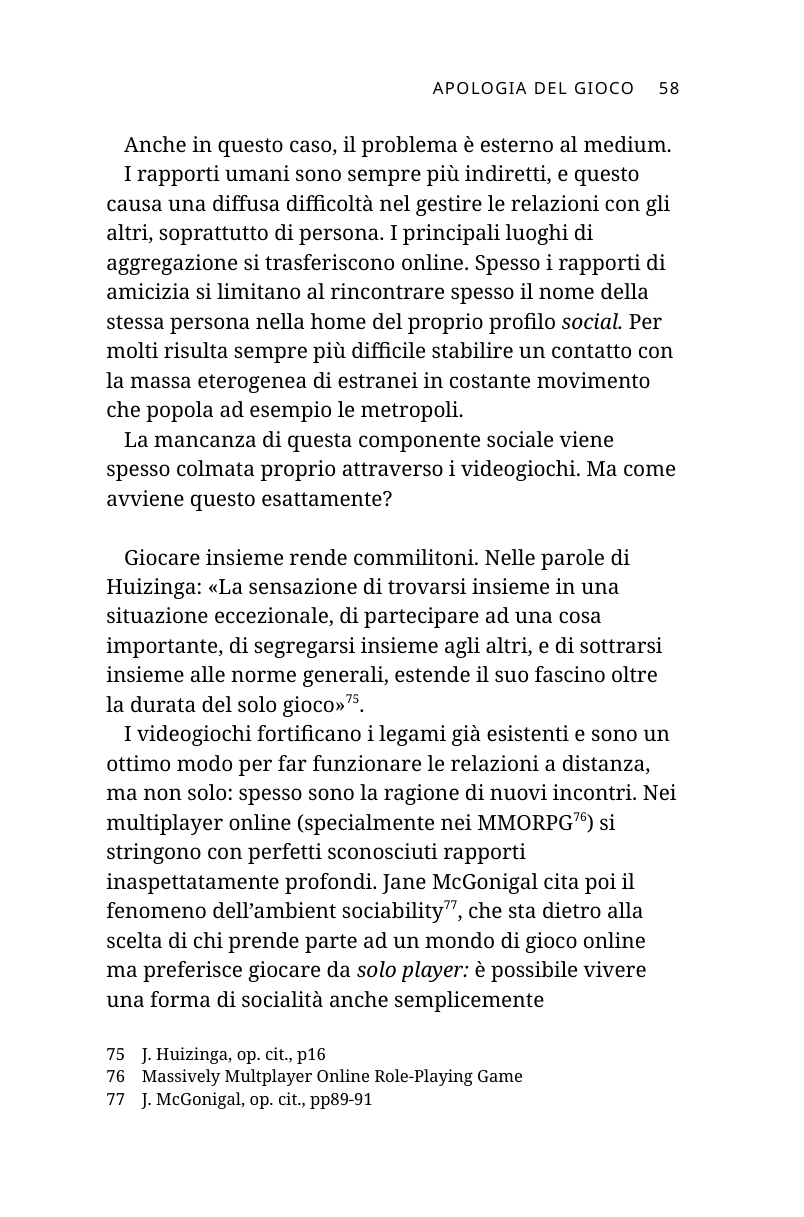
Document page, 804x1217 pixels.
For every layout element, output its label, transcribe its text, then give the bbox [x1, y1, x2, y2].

text J. Huizinga, op. cit., p16 [106, 1042, 679, 1065]
text J. McGonigal, op. cit., pp89-91 [106, 1088, 679, 1110]
text Anche in questo caso, il problema è esterno al medium. [106, 129, 679, 158]
text I videogiochi fortificano i legami già esistenti e sono un ottimo modo per far funzionare le relazioni a distanza, ma non solo: spesso sono la ragione di nuovi incontri. Nei multiplayer online (specialmente nei MMORPG) si stringono con perfetti sconosciuti rapporti inaspettatamente profondi. Jane McGonigal cita poi il fenomeno dell’ambient sociability, che sta dietro alla scelta di chi prende parte ad un mondo di gioco online ma preferisce giocare da solo player: è possibile vivere una forma di socialità anche semplicemente [106, 718, 679, 1013]
text La mancanza di questa componente sociale viene spesso colmata proprio attraverso i videogiochi. Ma come avviene questo esattamente? [106, 424, 679, 512]
text Massively Multplayer Online Role-Playing Game [106, 1065, 679, 1088]
text I rapporti umani sono sempre più indiretti, e questo causa una diffusa difficoltà nel gestire le relazioni con gli altri, soprattutto di persona. I principali luoghi di aggregazione si trasferiscono online. Spesso i rapporti di amicizia si limitano al rincontrare spesso il nome della stessa persona nella home del proprio profilo social. Per molti risulta sempre più difficile stabilire un contatto con la massa eterogenea di estranei in costante movimento che popola ad esempio le metropoli. [106, 158, 679, 424]
text Giocare insieme rende commilitoni. Nelle parole di Huizinga: «La sensazione di trovarsi insieme in una situazione eccezionale, di partecipare ad una cosa importante, di segregarsi insieme agli altri, e di sottrarsi insieme alle norme generali, estende il suo fascino oltre la durata del solo gioco». [106, 542, 679, 718]
